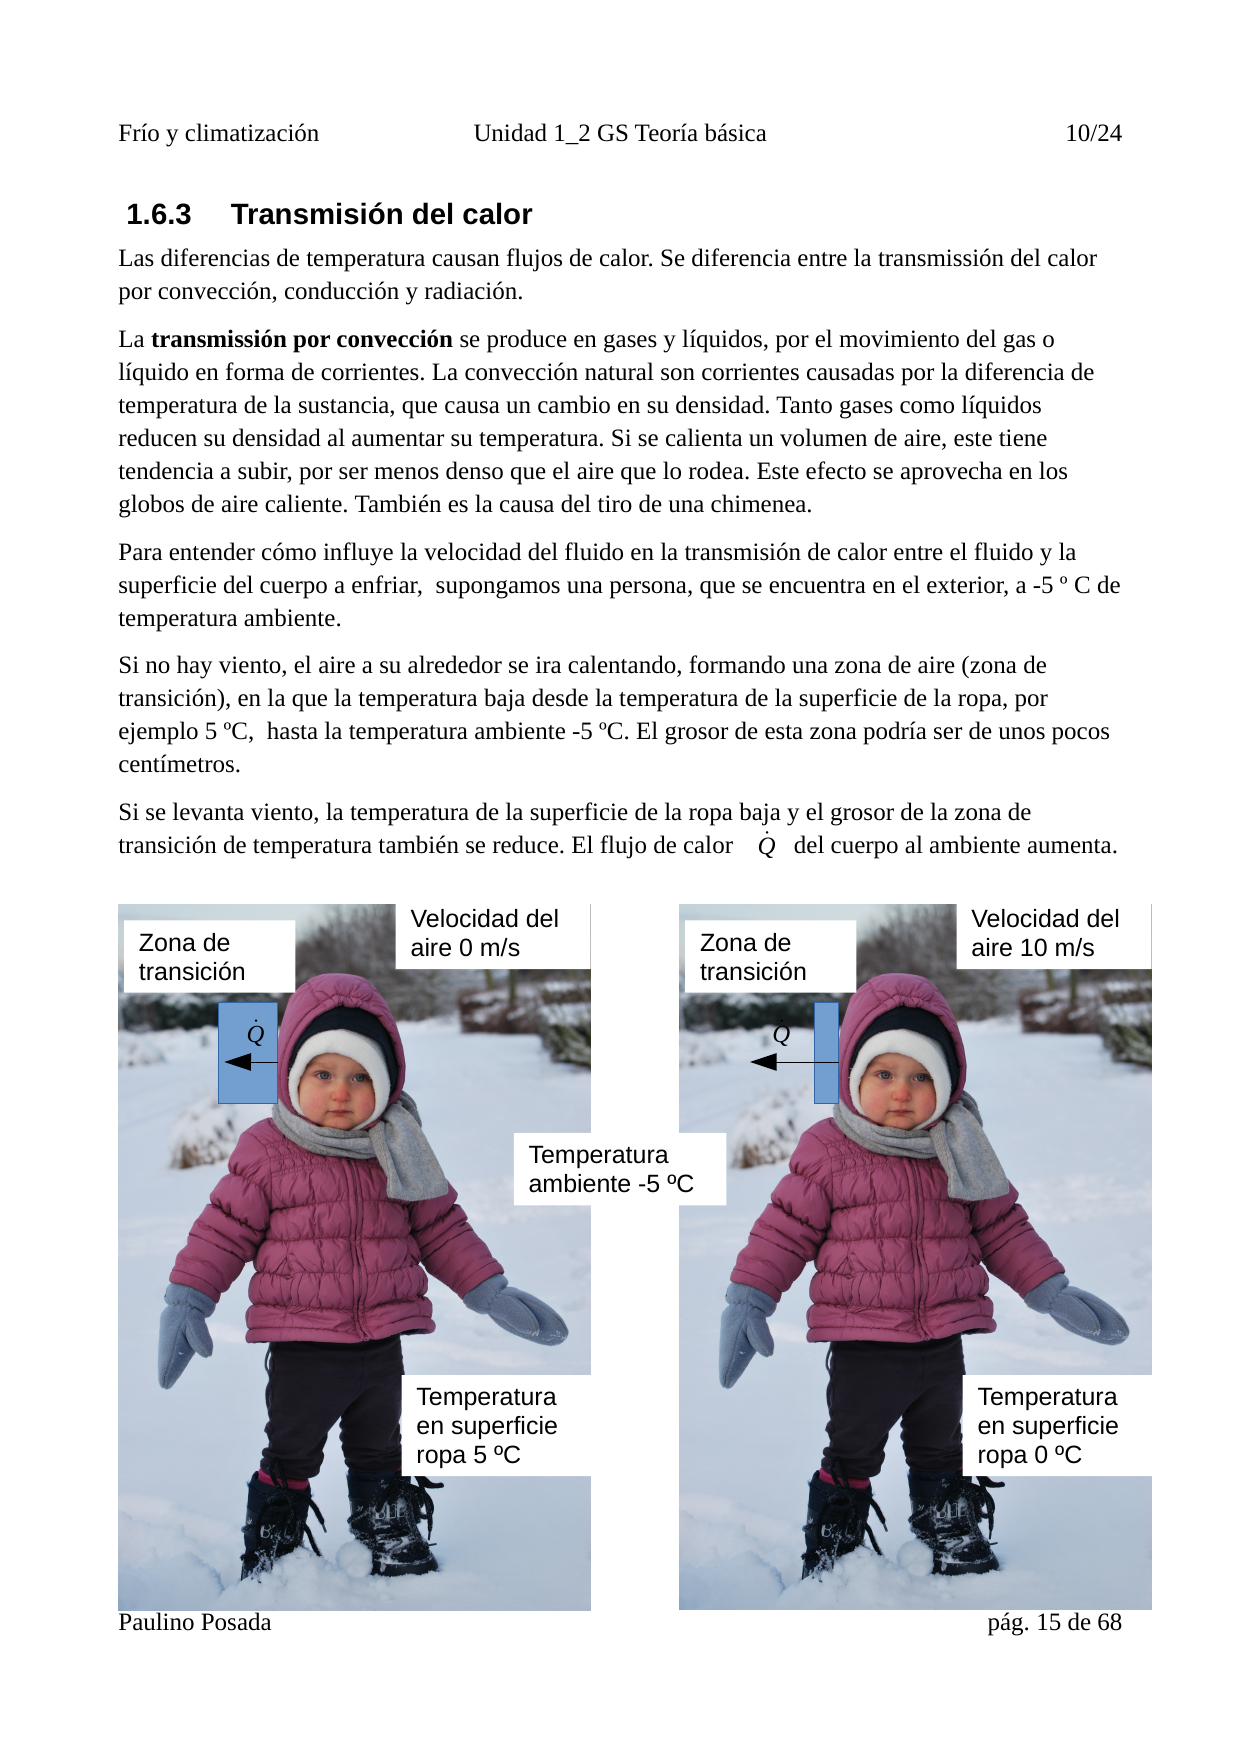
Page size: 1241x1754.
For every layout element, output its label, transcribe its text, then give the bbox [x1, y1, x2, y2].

picture [679, 904, 1152, 1610]
text Las diferencias de temperatura causan flujos de calor. Se diferencia entre la transmissión del calor por convección, conducción y radiación. [118, 243, 1122, 305]
text La transmissión por convección se produce en gases y líquidos, por el movimiento del gas o líquido en forma de corrientes. La convección natural son corrientes causadas por la diferencia de temperatura de la sustancia, que causa un cambio en su densidad. Tanto gases como líquidos reducen su densidad al aumentar su temperatura. Si se calienta un volumen de aire, este tiene tendencia a subir, por ser menos denso que el aire que lo rodea. Este efecto se aprovecha en los globos de aire caliente. También es la causa del tiro de una chimenea. [118, 324, 1122, 518]
text Si no hay viento, el aire a su alrededor se ira calentando, formando una zona de aire (zona de transición), en la que la temperatura baja desde la temperatura de la superficie de la ropa, por ejemplo 5 ºC, hasta la temperatura ambiente -5 ºC. El grosor de esta zona podría ser de unos pocos centímetros. [118, 650, 1122, 778]
subtitle Transmisión del calor [118, 197, 1122, 231]
picture [118, 904, 591, 1611]
text Para entender cómo influye la velocidad del fluido en la transmisión de calor entre el fluido y la superficie del cuerpo a enfriar, supongamos una persona, que se encuentra en el exterior, a -5 º C de temperatura ambiente. [118, 537, 1122, 632]
text Si se levanta viento, la temperatura de la superficie de la ropa baja y el grosor de la zona de transición de temperatura también se reduce. El flujo de calor del cuerpo al ambiente aumenta. [118, 797, 1122, 859]
